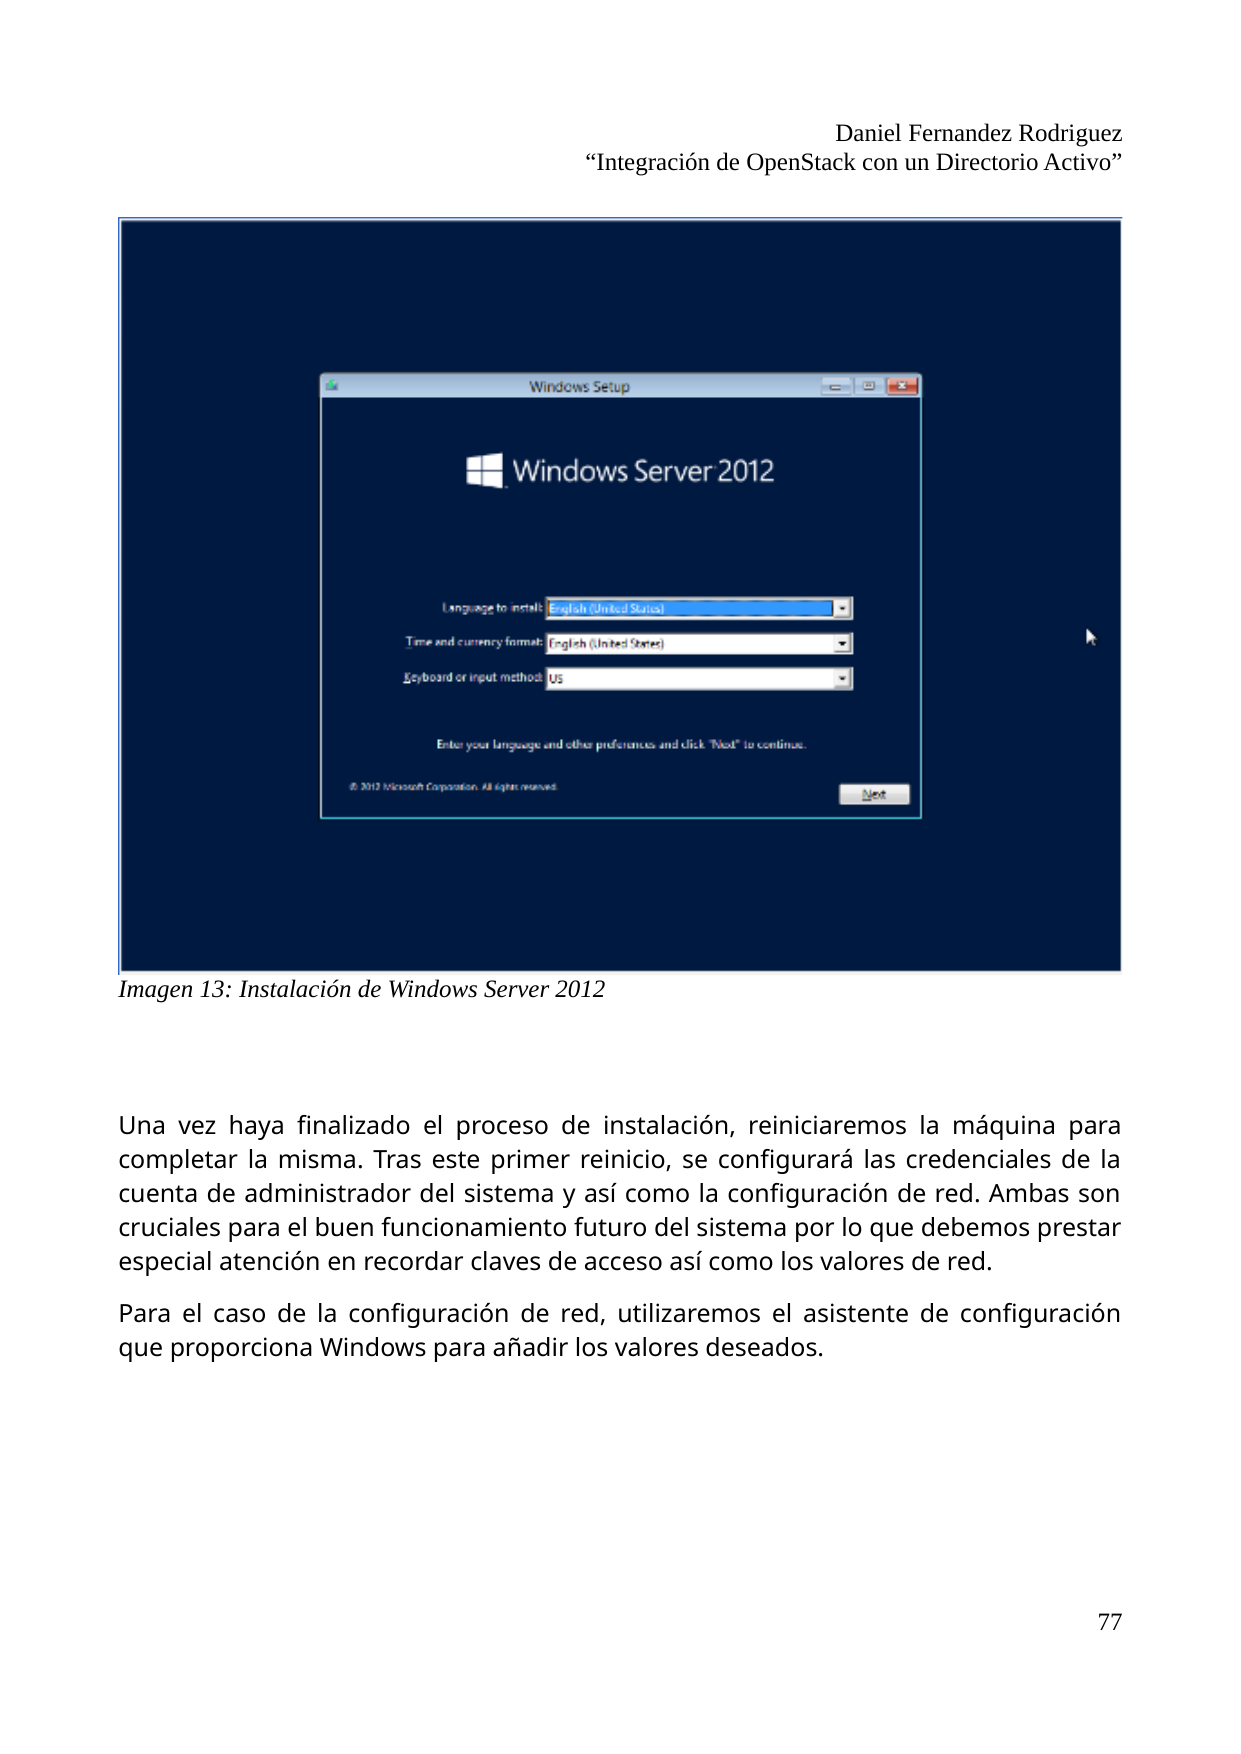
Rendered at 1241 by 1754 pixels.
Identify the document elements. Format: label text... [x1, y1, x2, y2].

picture [118, 217, 1123, 975]
text Una vez haya finalizado el proceso de instalación, reiniciaremos la máquina para completar la misma. Tras este primer reinicio, se configurará las credenciales de la cuenta de administrador del sistema y así como la configuración de red. Ambas son cruciales para el buen funcionamiento futuro del sistema por lo que debemos prestar especial atención en recordar claves de acceso así como los valores de red. [118, 1107, 1122, 1278]
text Imagen 13: Instalación de Windows Server 2012 [118, 975, 1122, 1003]
text Para el caso de la configuración de red, utilizaremos el asistente de configuración que proporciona Windows para añadir los valores deseados. [118, 1296, 1122, 1364]
